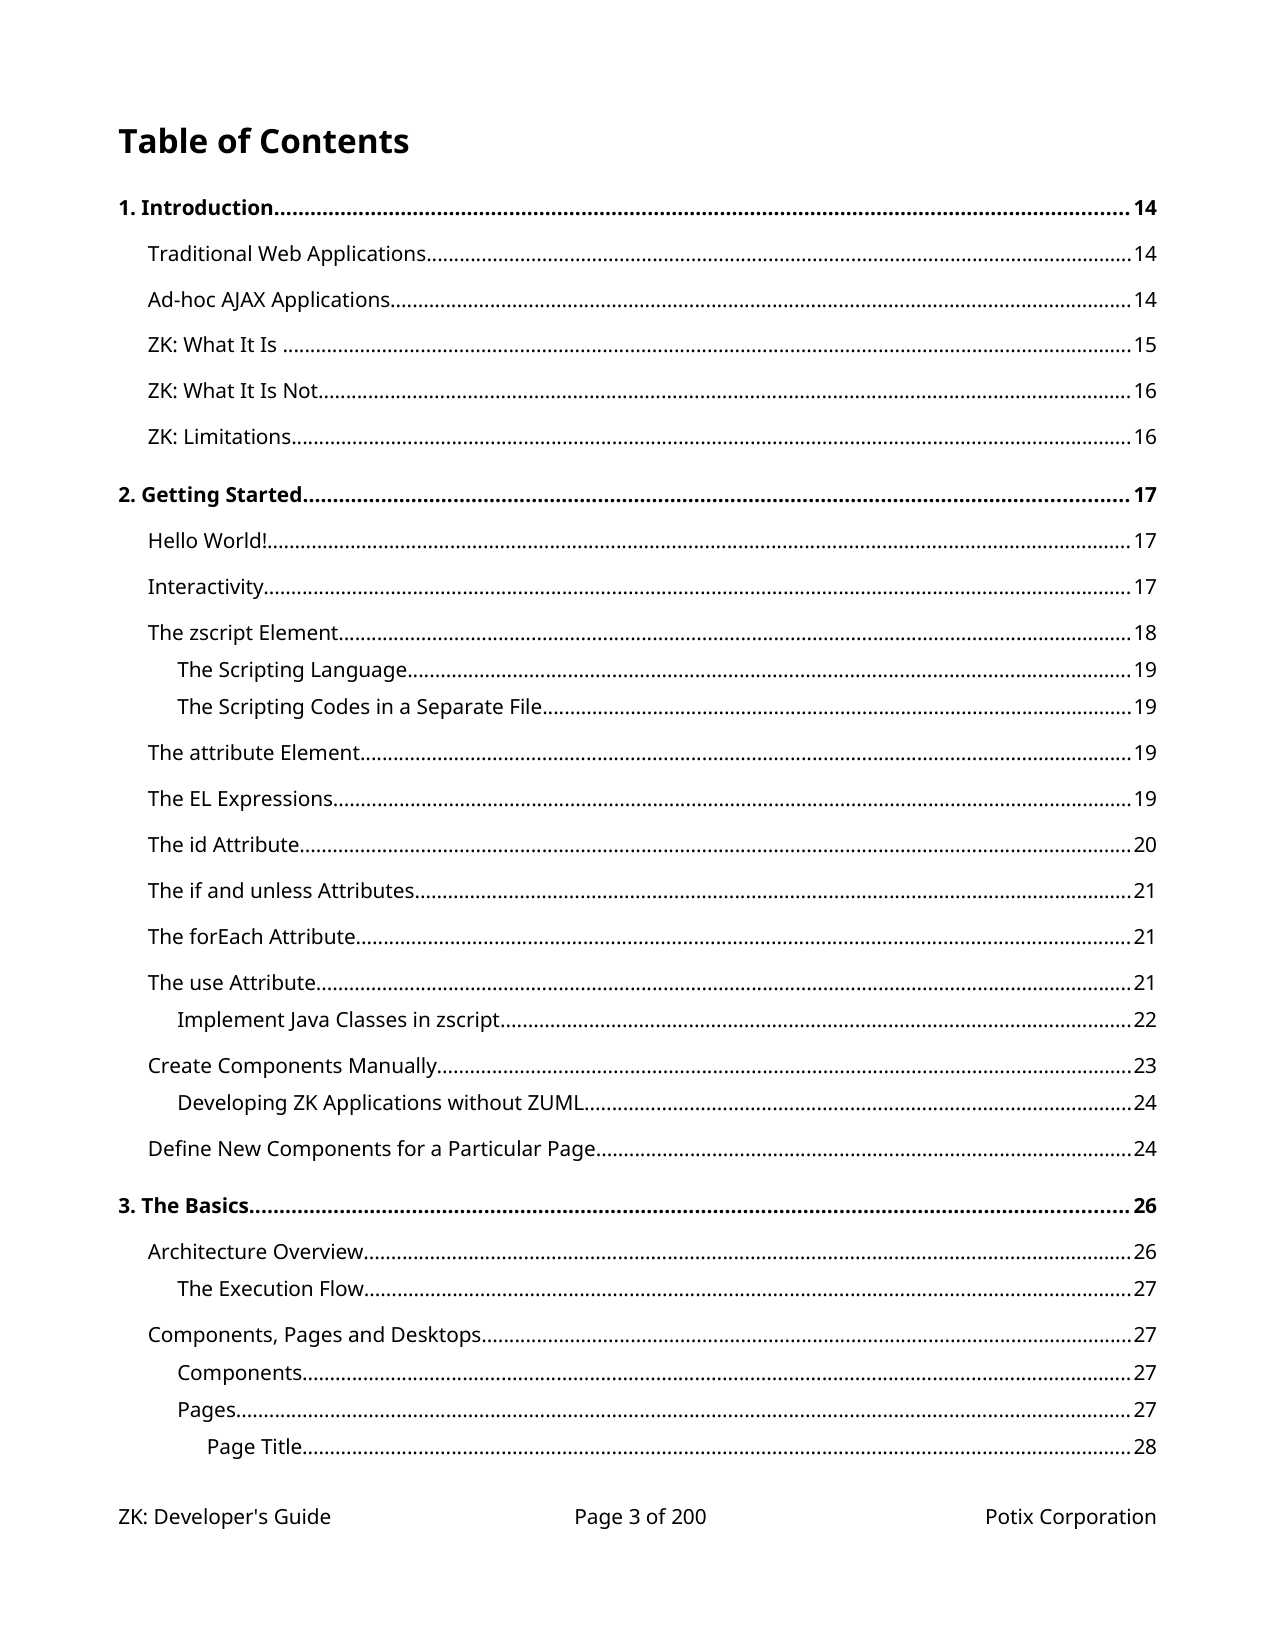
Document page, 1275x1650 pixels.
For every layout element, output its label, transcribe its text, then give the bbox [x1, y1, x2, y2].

text The Execution Flow 27 [177, 1274, 1157, 1303]
text Ad-hoc AJAX Applications 14 [148, 285, 1157, 313]
text Hello World! 17 [148, 526, 1157, 554]
text The if and unless Attributes 21 [148, 876, 1157, 904]
text Implement Java Classes in zscript 22 [177, 1005, 1157, 1033]
text ZK: What It Is 15 [148, 331, 1157, 359]
text ZK: What It Is Not 16 [148, 377, 1157, 405]
text The forEach Attribute 21 [148, 922, 1157, 950]
text The EL Expressions 19 [148, 784, 1157, 812]
text Interactivity 17 [148, 572, 1157, 600]
text Components 27 [177, 1358, 1157, 1386]
text The use Attribute 21 [148, 968, 1157, 996]
text Pages 27 [177, 1395, 1157, 1423]
text The id Attribute 20 [148, 830, 1157, 858]
text ZK: Limitations 16 [148, 422, 1157, 451]
text The zscript Element 18 [148, 618, 1157, 646]
text 2. Getting Started 17 [118, 480, 1157, 508]
text The attribute Element 19 [148, 738, 1157, 766]
text Traditional Web Applications 14 [148, 239, 1157, 267]
text The Scripting Language 19 [177, 655, 1157, 683]
text 3. The Basics 26 [118, 1192, 1157, 1220]
text Page Title 28 [207, 1432, 1157, 1460]
text 1. Introduction 14 [118, 193, 1157, 221]
text Create Components Manually 23 [148, 1051, 1157, 1079]
text The Scripting Codes in a Separate File 19 [177, 692, 1157, 720]
text Components, Pages and Desktops 27 [148, 1321, 1157, 1349]
text Architecture Overview 26 [148, 1237, 1157, 1266]
text Define New Components for a Particular Page 24 [148, 1134, 1157, 1162]
text Developing ZK Applications without ZUML 24 [177, 1088, 1157, 1116]
subtitle Table of Contents [118, 118, 1157, 163]
